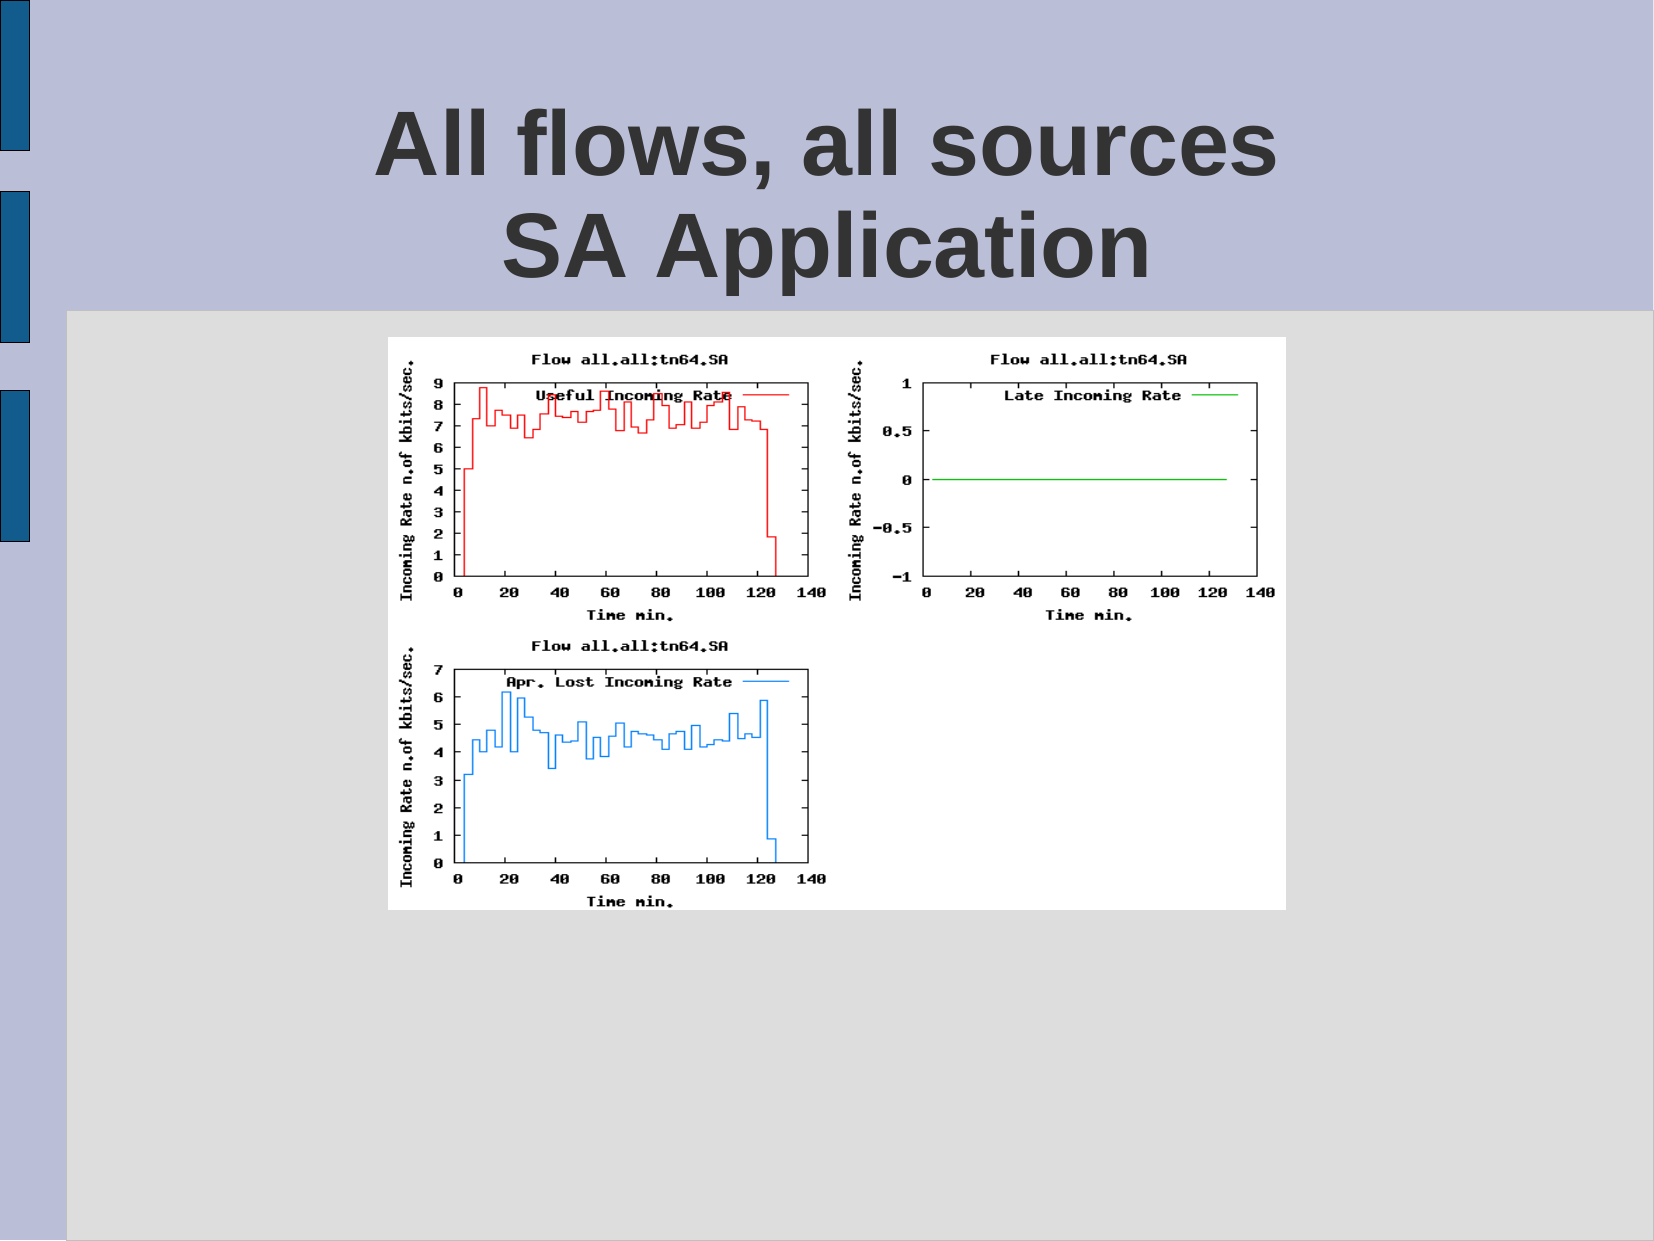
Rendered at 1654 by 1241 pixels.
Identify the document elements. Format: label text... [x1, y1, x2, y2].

title All flows, all sources SA Application [121, 75, 1534, 314]
picture [388, 337, 1286, 910]
